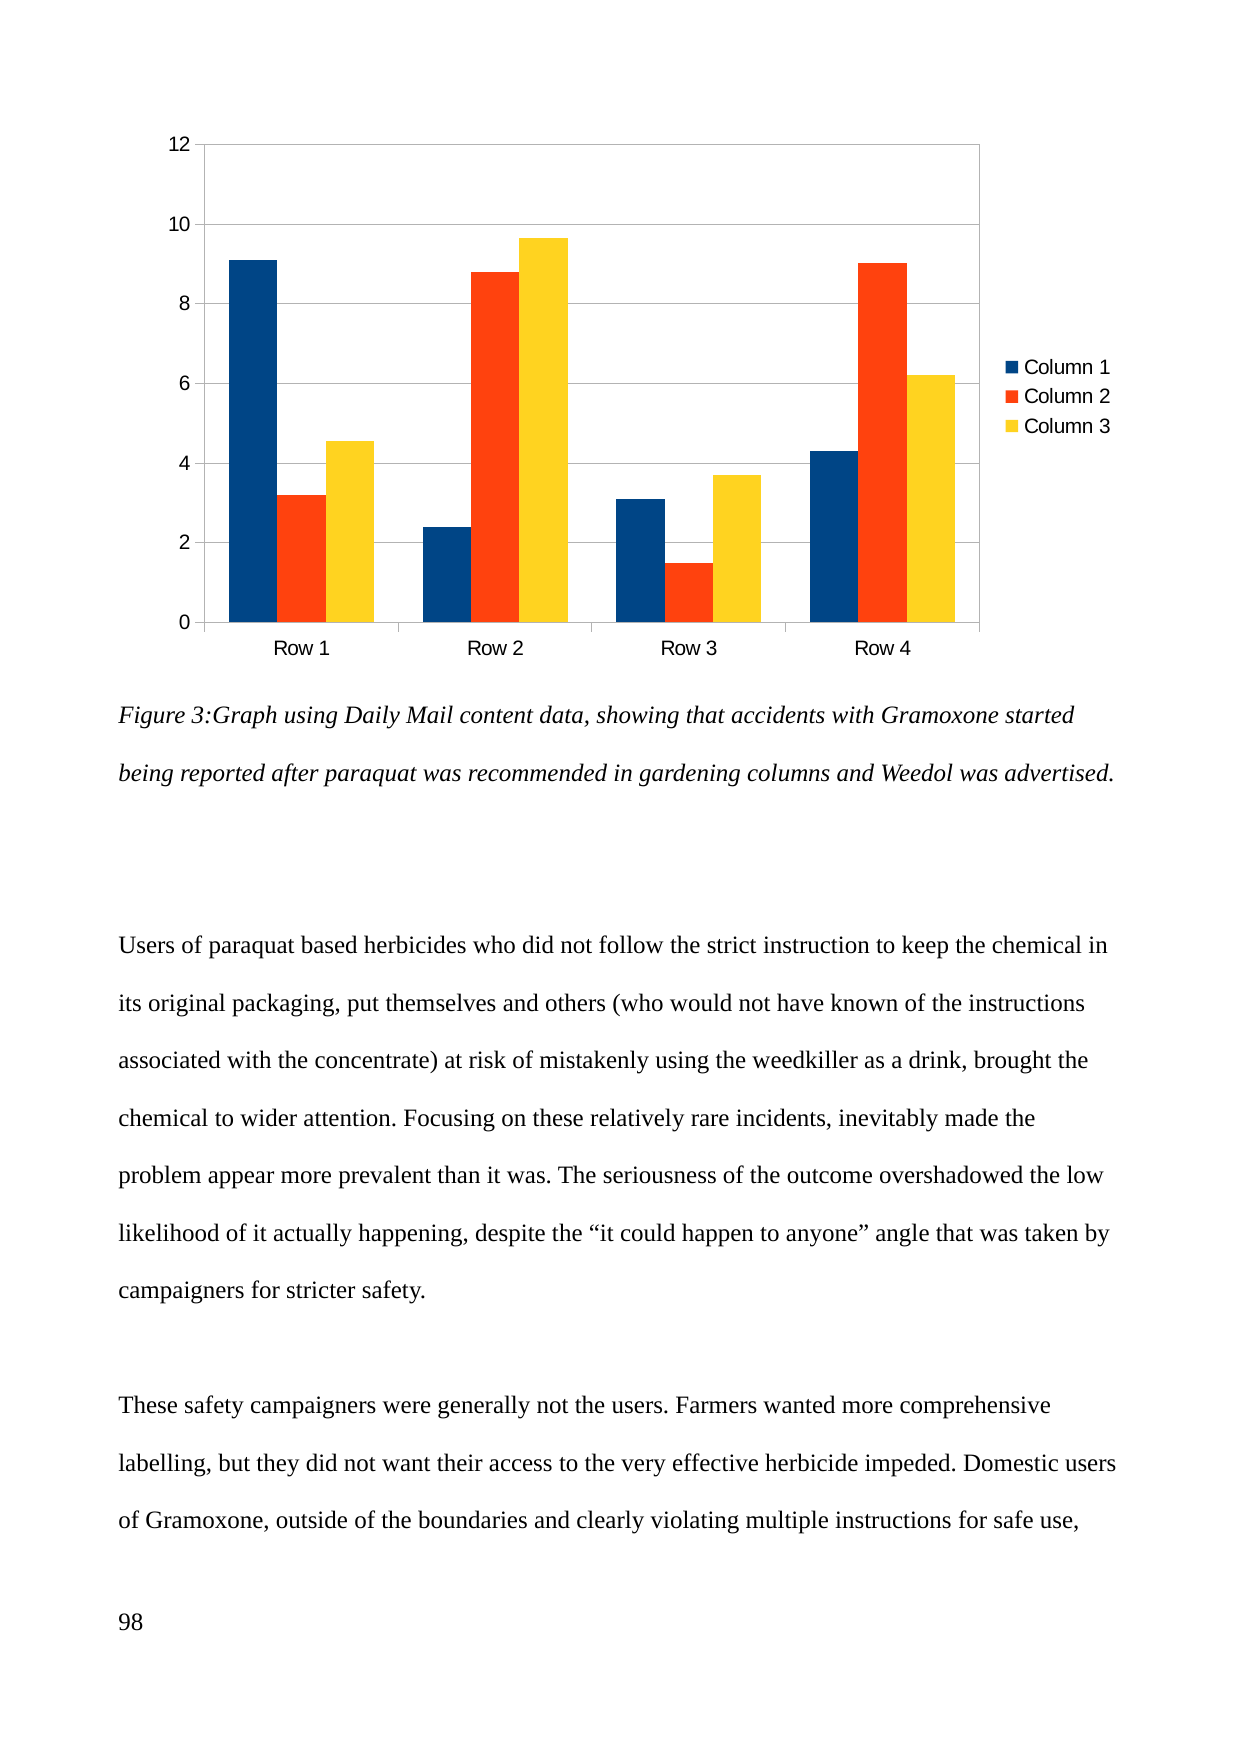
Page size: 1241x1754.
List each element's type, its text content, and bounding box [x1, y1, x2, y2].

text These safety campaigners were generally not the users. Farmers wanted more comprehensive labelling, but they did not want their access to the very effective herbicide impeded. Domestic users of Gramoxone, outside of the boundaries and clearly violating multiple instructions for safe use, [118, 1390, 1122, 1534]
text Figure 3:Graph using Daily Mail content data, showing that accidents with Gramoxone started being reported after paraquat was recommended in gardening columns and Weedol was advertised. [118, 700, 1122, 787]
text Users of paraquat based herbicides who did not follow the strict instruction to keep the chemical in its original packaging, put themselves and others (who would not have known of the instructions associated with the concentrate) at risk of mistakenly using the weedkiller as a drink, brought the chemical to wider attention. Focusing on these relatively rare incidents, inevitably made the problem appear more prevalent than it was. The seriousness of the outcome overshadowed the low likelihood of it actually happening, despite the “it could happen to anyone” angle that was taken by campaigners for stricter safety. [118, 930, 1122, 1304]
